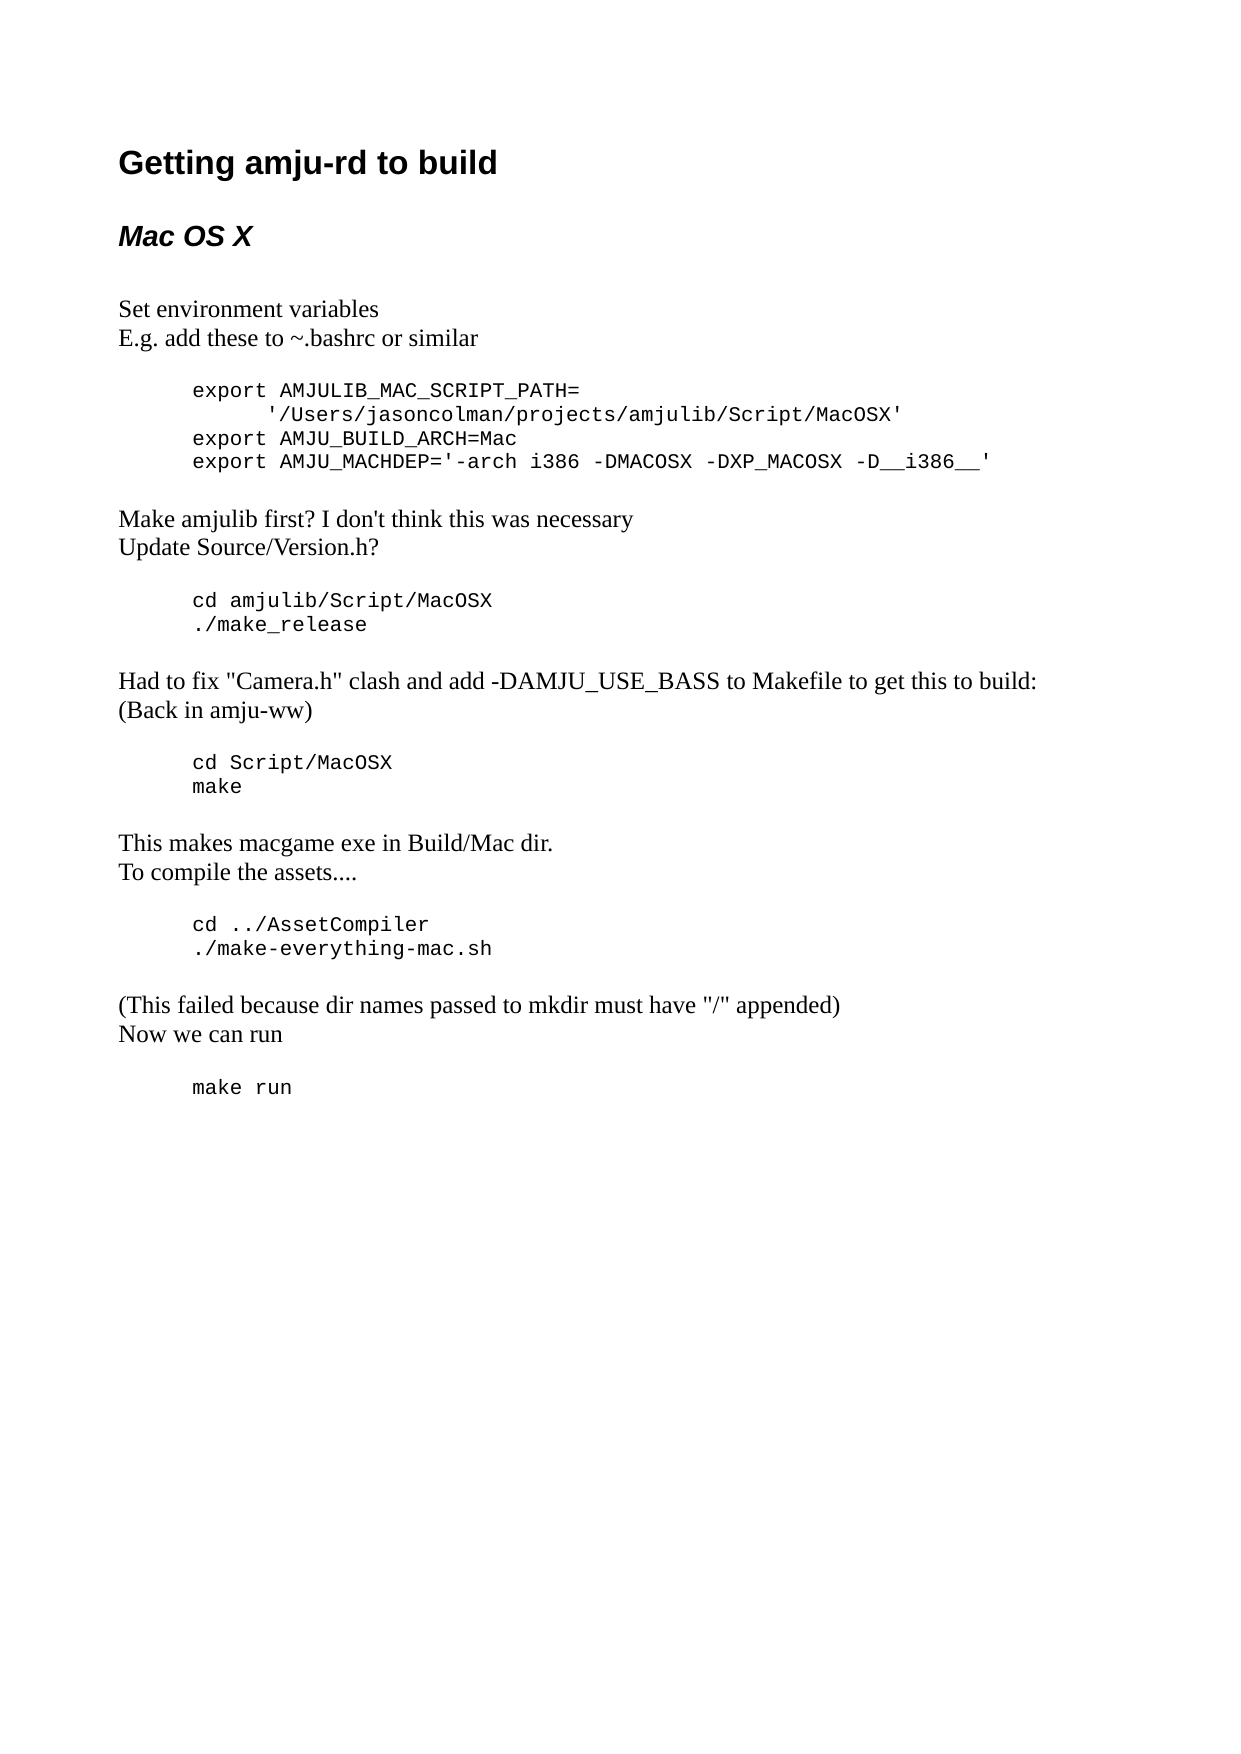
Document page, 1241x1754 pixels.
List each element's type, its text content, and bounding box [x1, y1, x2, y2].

text cd Script/MacOSX [192, 752, 1122, 776]
text make run [192, 1077, 1122, 1100]
text Set environment variables [118, 294, 1122, 323]
text (This failed because dir names passed to mkdir must have "/" appended) [118, 991, 1122, 1019]
text (Back in amju-ww) [118, 695, 1122, 723]
text make [192, 776, 1122, 799]
text export AMJULIB_MAC_SCRIPT_PATH= [192, 380, 1122, 404]
text To compile the assets.... [118, 857, 1122, 886]
text export AMJU_MACHDEP='-arch i386 -DMACOSX -DXP_MACOSX -D__i386__' [192, 451, 1122, 475]
text Now we can run [118, 1019, 1122, 1048]
text E.g. add these to ~.bashrc or similar [118, 323, 1122, 352]
subtitle Getting amju-rd to build [118, 143, 1122, 182]
subtitle Mac OS X [118, 219, 1122, 253]
text cd ../AssetCompiler [192, 914, 1122, 938]
text Update Source/Version.h? [118, 532, 1122, 561]
text Make amjulib first? I don't think this was necessary [118, 504, 1122, 532]
text Had to fix "Camera.h" clash and add -DAMJU_USE_BASS to Makefile to get this to build: [118, 666, 1122, 695]
text export AMJU_BUILD_ARCH=Mac [192, 428, 1122, 451]
text cd amjulib/Script/MacOSX [192, 590, 1122, 613]
text ./make_release [192, 613, 1122, 637]
text ./make-everything-mac.sh [192, 938, 1122, 962]
text This makes macgame exe in Build/Mac dir. [118, 828, 1122, 857]
text '/Users/jasoncolman/projects/amjulib/Script/MacOSX' [266, 404, 1122, 428]
